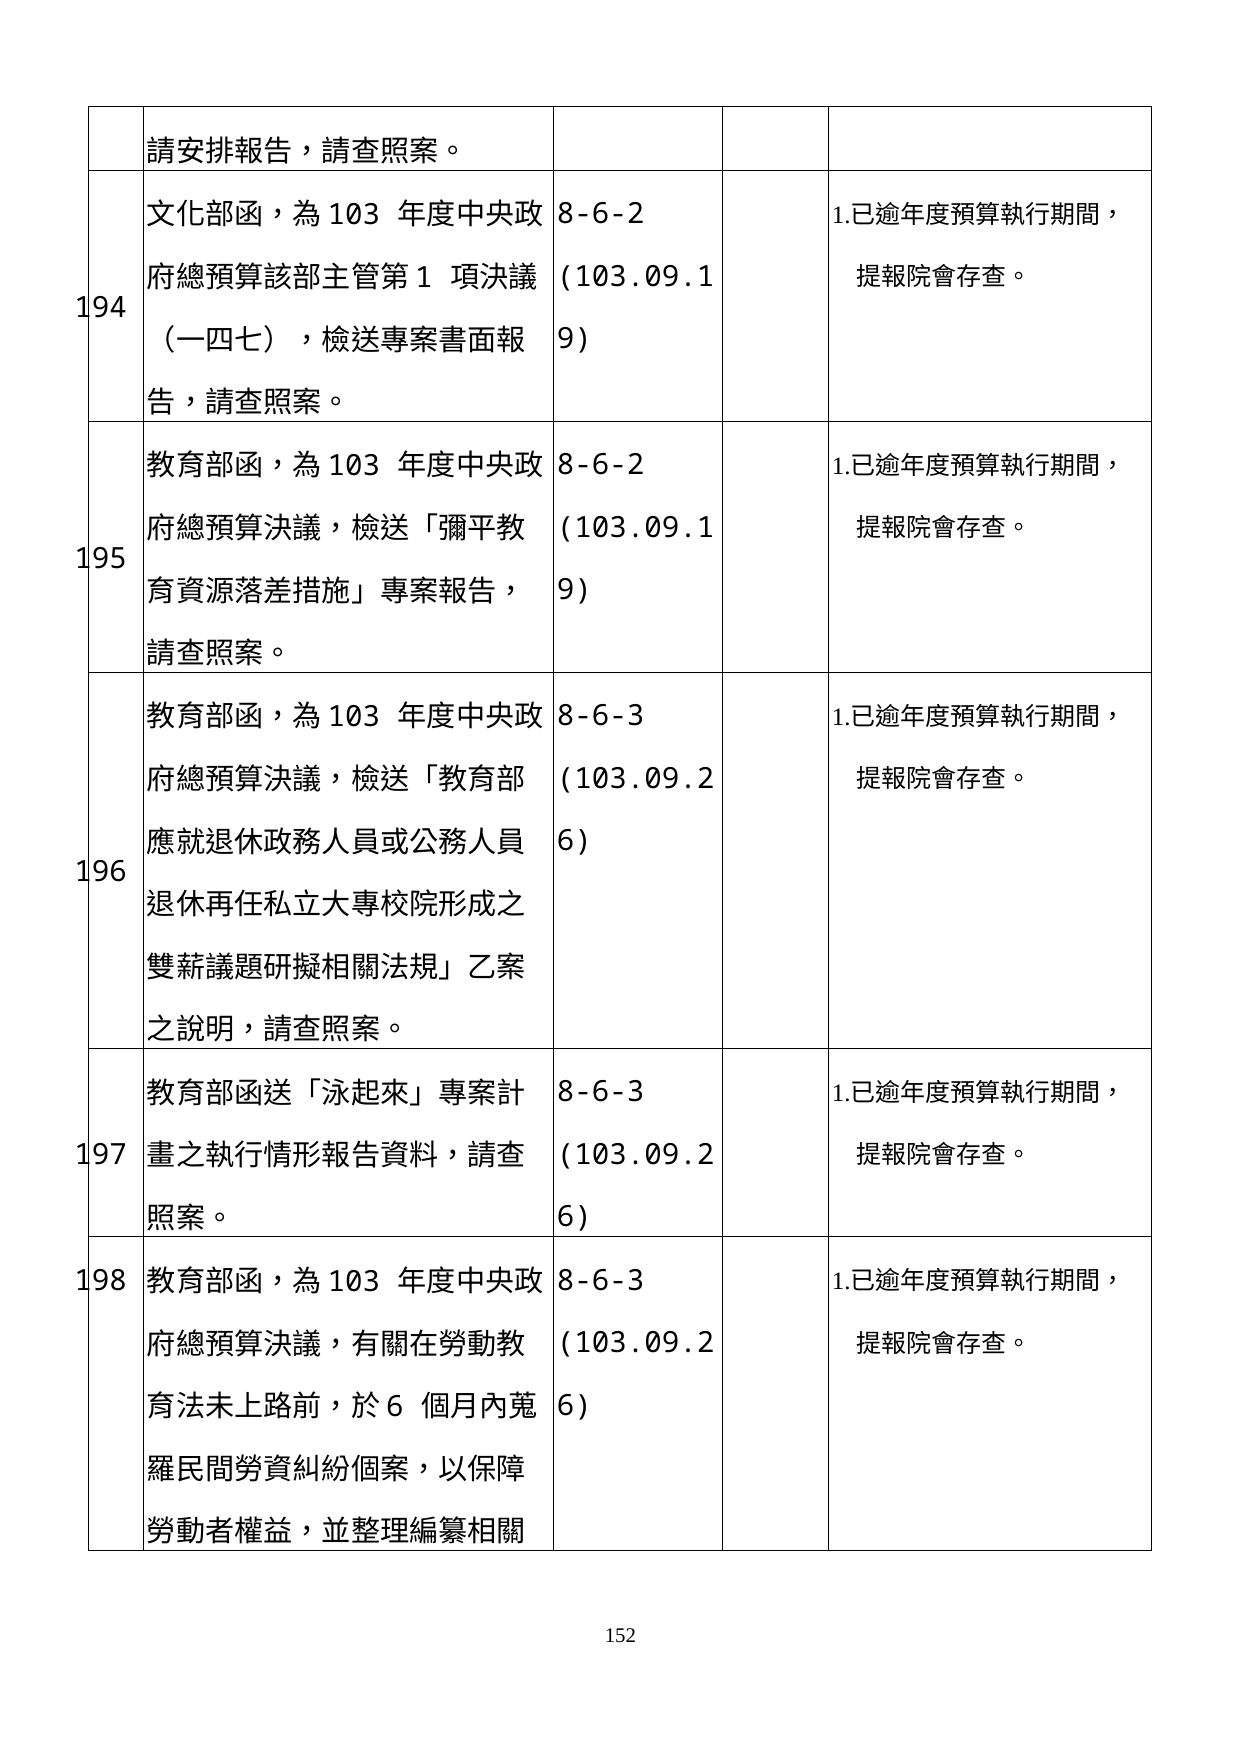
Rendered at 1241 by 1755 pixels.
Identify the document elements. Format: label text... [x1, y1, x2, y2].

table_cell [723, 673, 828, 1048]
table_cell [89, 673, 143, 1048]
table_cell 1.已逾年度預算執行期間，提報院會存查。 [829, 171, 1151, 421]
table_cell 教育部函，為103 年度中央政府總預算決議，有關在勞動教育法未上路前，於6 個月內蒐羅民間勞資糾紛個案，以保障勞動者權益，並整理編纂相關 [144, 1237, 553, 1550]
table_cell [89, 1237, 143, 1550]
table_cell 1.已逾年度預算執行期間，提報院會存查。 [829, 1049, 1151, 1236]
table_cell 8-6-3 (103.09.26) [554, 673, 722, 1048]
table_cell 1.已逾年度預算執行期間，提報院會存查。 [829, 422, 1151, 672]
table_cell [554, 107, 722, 169]
table_cell [723, 1049, 828, 1236]
table_cell 教育部函，為103 年度中央政府總預算決議，檢送「彌平教育資源落差措施」專案報告，請查照案。 [144, 422, 553, 672]
table_cell 1.已逾年度預算執行期間，提報院會存查。 [829, 673, 1151, 1048]
table_cell [829, 107, 1151, 169]
table_cell 8-6-2 (103.09.19) [554, 171, 722, 421]
table_cell [723, 1237, 828, 1550]
table_cell 文化部函，為103 年度中央政府總預算該部主管第1 項決議（一四七），檢送專案書面報告，請查照案。 [144, 171, 553, 421]
table_cell [723, 171, 828, 421]
table_cell 8-6-2 (103.09.19) [554, 422, 722, 672]
table_cell 教育部函，為103 年度中央政府總預算決議，檢送「教育部應就退休政務人員或公務人員退休再任私立大專校院形成之雙薪議題研擬相關法規」乙案之說明，請查照案。 [144, 673, 553, 1048]
table_cell 教育部函送「泳起來」專案計畫之執行情形報告資料，請查照案。 [144, 1049, 553, 1236]
table_cell [89, 171, 143, 421]
table_cell 請安排報告，請查照案。 [144, 107, 553, 169]
table_cell 8-6-3 (103.09.26) [554, 1049, 722, 1236]
table_cell 1.已逾年度預算執行期間，提報院會存查。 [829, 1237, 1151, 1550]
table_cell [723, 107, 828, 169]
table_cell [89, 107, 143, 169]
table_cell 8-6-3 (103.09.26) [554, 1237, 722, 1550]
table_cell [89, 1049, 143, 1236]
table_cell [89, 422, 143, 672]
table_cell [723, 422, 828, 672]
